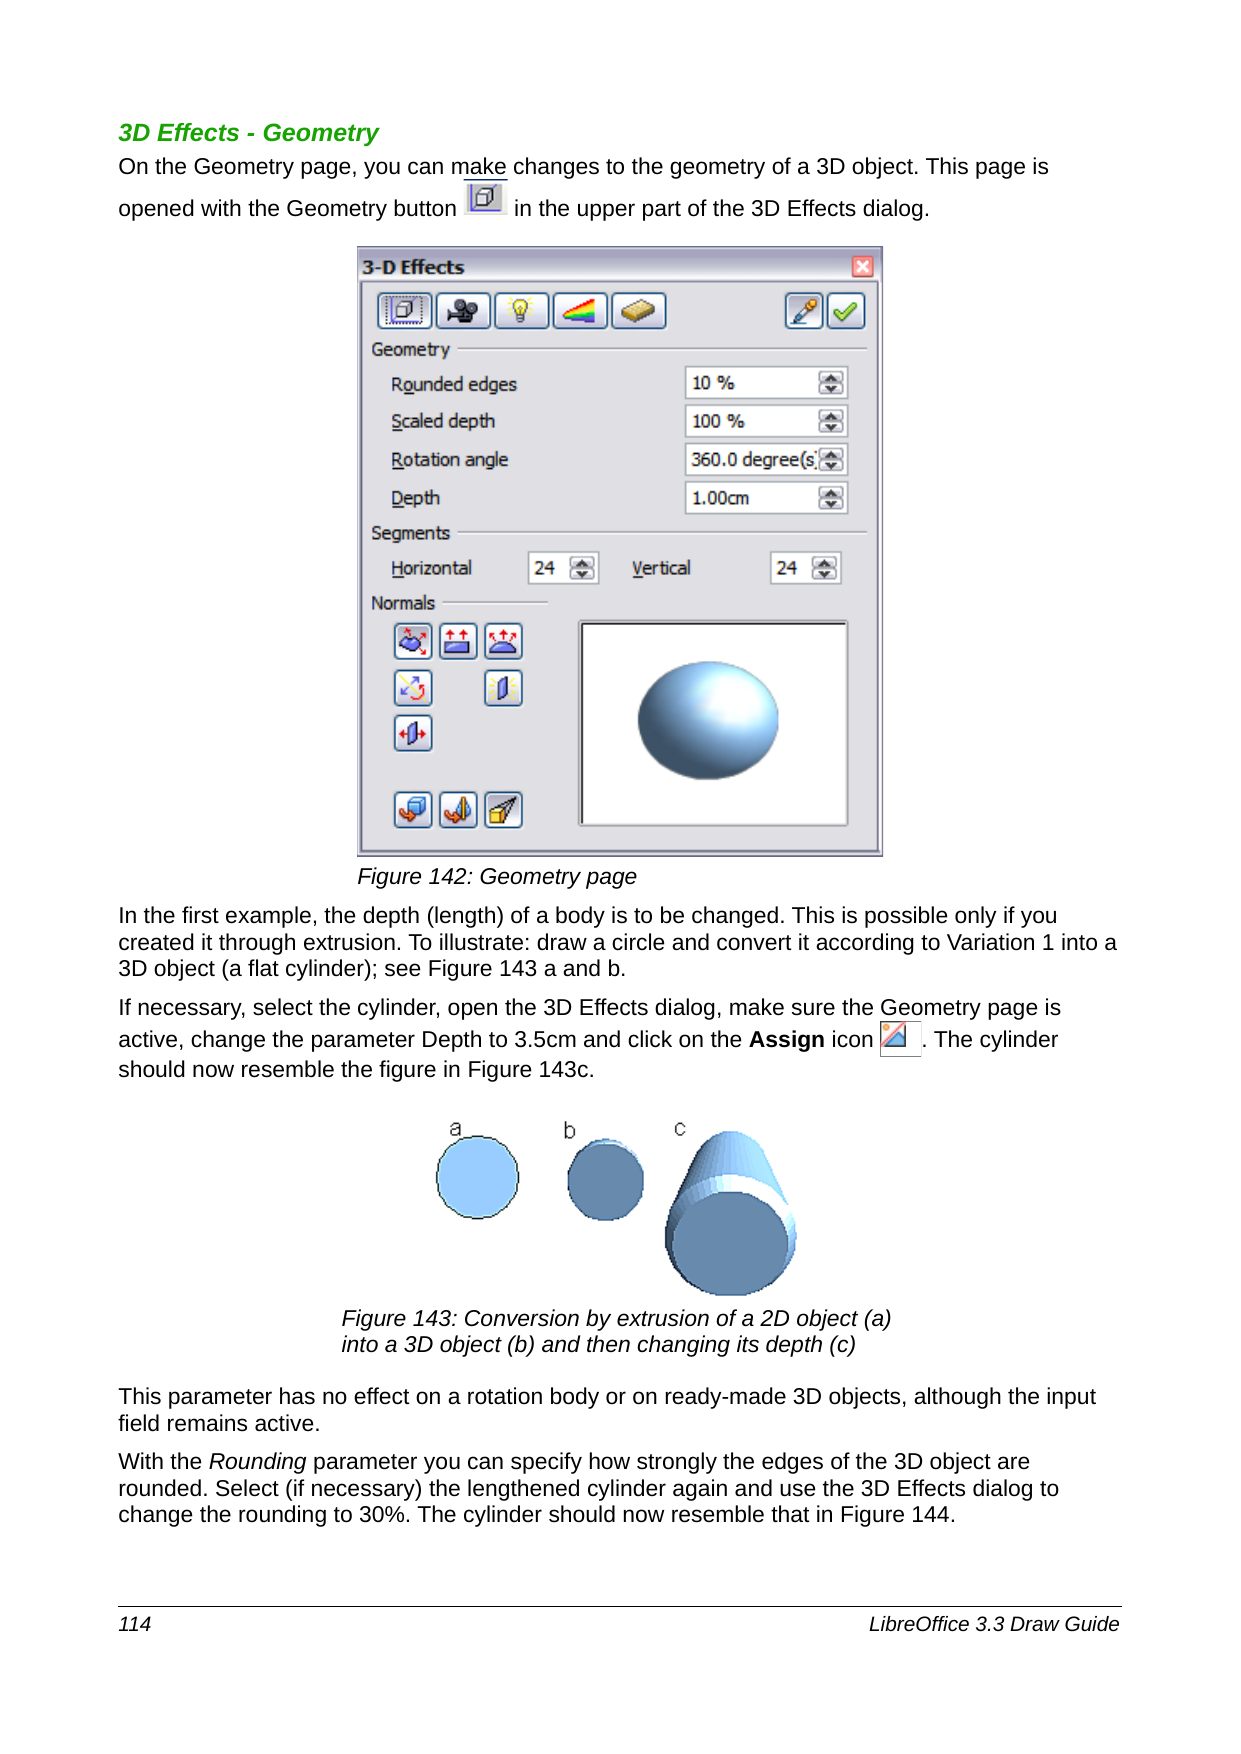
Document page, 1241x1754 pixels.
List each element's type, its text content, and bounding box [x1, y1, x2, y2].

text With the Rounding parameter you can specify how strongly the edges of the 3D object are rounded. Select (if necessary) the lengthened cylinder again and use the 3D Effects dialog to change the rounding to 30%. The cylinder should now resemble that in Figure 144. [118, 1448, 1122, 1527]
text This parameter has no effect on a rotation body or on ready-made 3D objects, although the input field remains active. [118, 1383, 1122, 1436]
text If necessary, select the cylinder, open the 3D Effects dialog, make sure the Geometry page is active, change the parameter Depth to 3.5cm and click on the Assign icon . The cylinder should now resemble the figure in Figure 143c. [118, 994, 1122, 1083]
picture [463, 179, 508, 215]
text Figure 142: Geometry page [357, 863, 883, 889]
picture [422, 1107, 807, 1306]
text In the first example, the depth (length) of a body is to be changed. This is possible only if you created it through extrusion. To illustrate: draw a circle and convert it according to Variation 1 into a 3D object (a flat cylinder); see Figure 143 a and b. [118, 902, 1122, 982]
picture [357, 246, 884, 857]
text On the Geometry page, you can make changes to the geometry of a 3D object. This page is opened with the Geometry button in the upper part of the 3D Effects dialog. [118, 153, 1122, 222]
subtitle 3D Effects - Geometry [118, 118, 1122, 147]
text Figure 143: Conversion by extrusion of a 2D object (a) into a 3D object (b) and then changing its depth (c) [341, 1108, 899, 1358]
